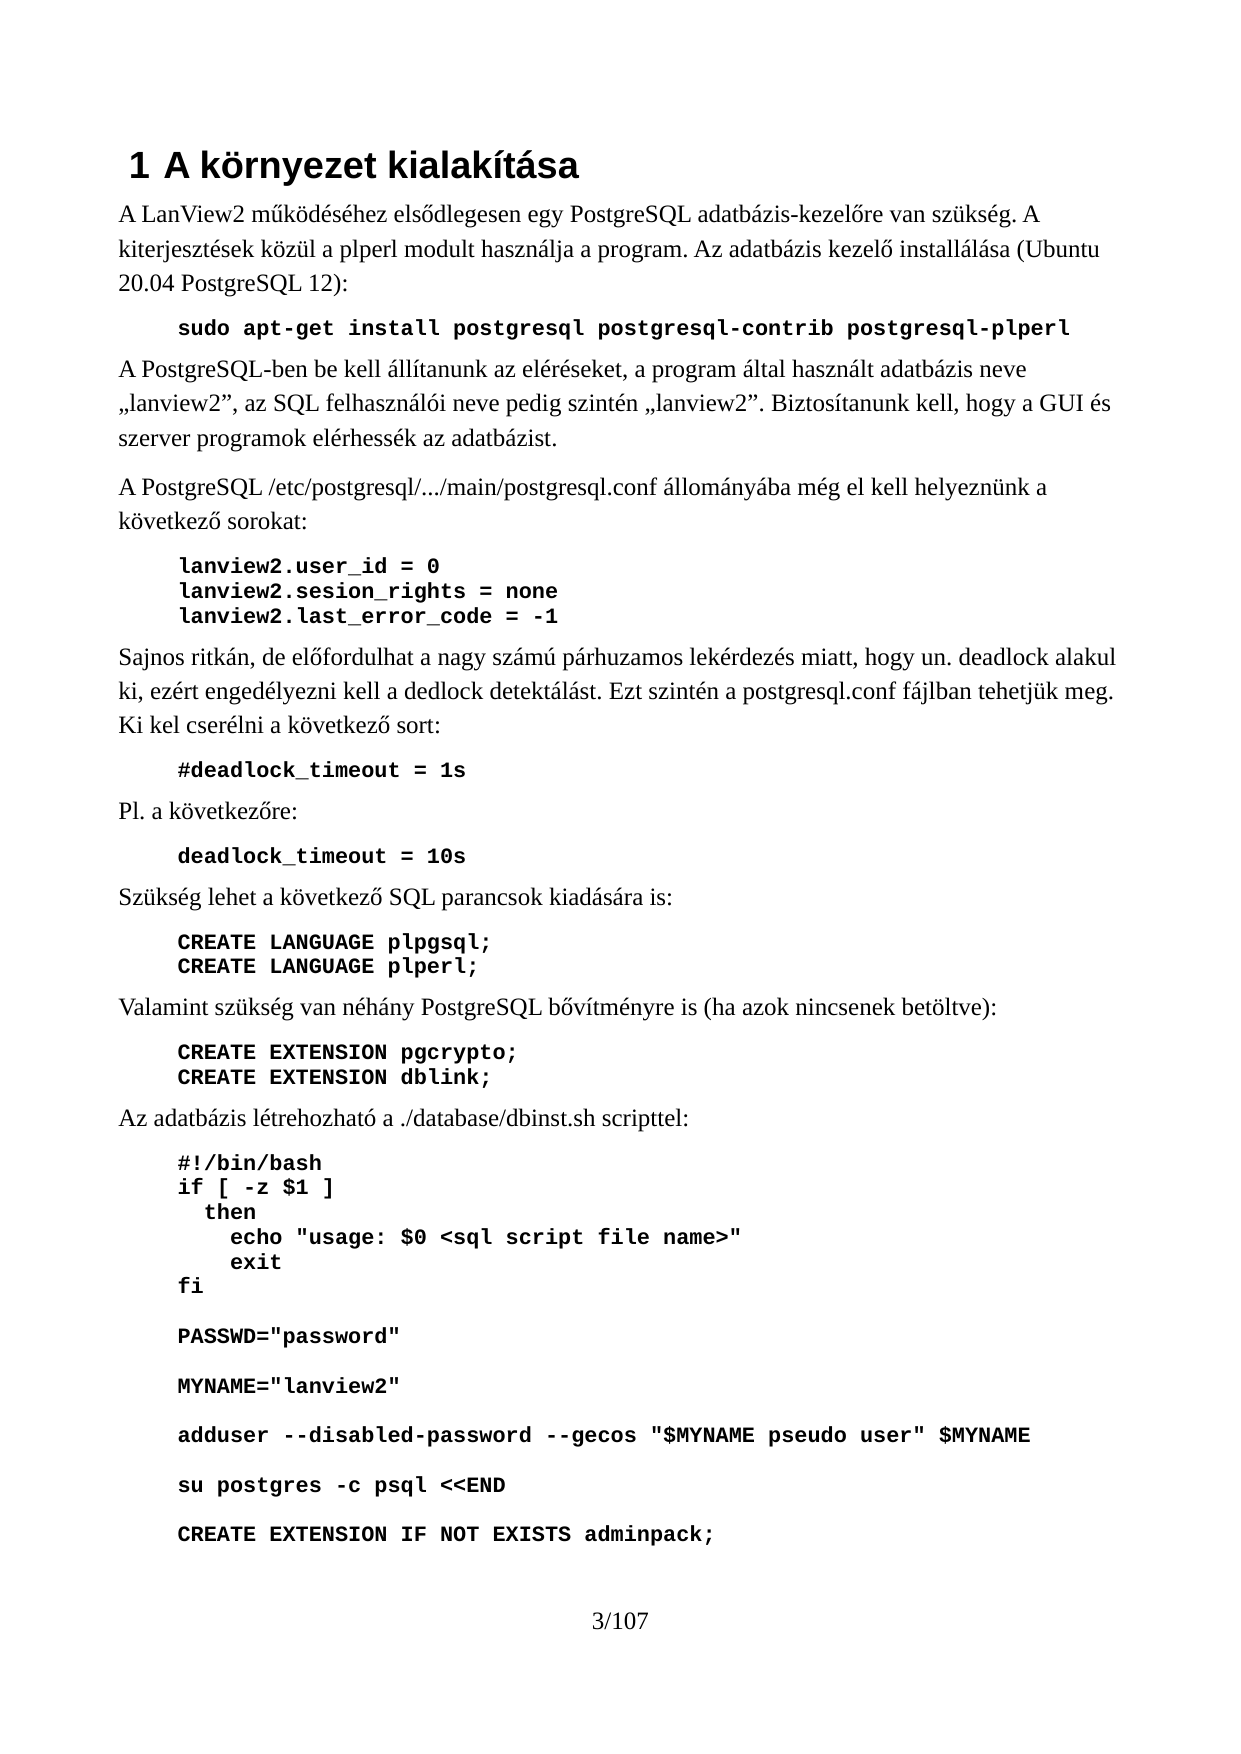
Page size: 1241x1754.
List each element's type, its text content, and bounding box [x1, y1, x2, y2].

text Sajnos ritkán, de előfordulhat a nagy számú párhuzamos lekérdezés miatt, hogy un. deadlock alakul ki, ezért engedélyezni kell a dedlock detektálást. Ezt szintén a postgresql.conf fájlban tehetjük meg. Ki kel cserélni a következő sort: [118, 642, 1122, 739]
text deadlock_timeout = 10s [177, 845, 1122, 870]
text CREATE LANGUAGE plpgsql; CREATE LANGUAGE plperl; [177, 931, 1122, 980]
text Az adatbázis létrehozható a ./database/dbinst.sh scripttel: [118, 1103, 1122, 1131]
text lanview2.user_id = 0 lanview2.sesion_rights = none lanview2.last_error_code = -1 [177, 555, 1122, 630]
text #deadlock_timeout = 1s [177, 759, 1122, 784]
text CREATE EXTENSION pgcrypto; CREATE EXTENSION dblink; [177, 1041, 1122, 1091]
subtitle A környezet kialakítása [118, 143, 1122, 187]
text sudo apt-get install postgresql postgresql-contrib postgresql-plperl [177, 317, 1122, 342]
text #!/bin/bash if [ -z $1 ] then echo "usage: $0 <sql script file name>" exit fi PASSWD="password" MYNAME="lanview2" adduser --disabled-password --gecos "$MYNAME pseudo user" $MYNAME su postgres -c psql <<END CREATE EXTENSION IF NOT EXISTS adminpack; [177, 1152, 1122, 1573]
text A PostgreSQL /etc/postgresql/.../main/postgresql.conf állományába még el kell helyeznünk a következő sorokat: [118, 472, 1122, 535]
text Valamint szükség van néhány PostgreSQL bővítményre is (ha azok nincsenek betöltve): [118, 992, 1122, 1021]
text Szükség lehet a következő SQL parancsok kiadására is: [118, 882, 1122, 911]
text A LanView2 működéséhez elsődlegesen egy PostgreSQL adatbázis-kezelőre van szükség. A kiterjesztések közül a plperl modult használja a program. Az adatbázis kezelő installálása (Ubuntu 20.04 PostgreSQL 12): [118, 199, 1122, 297]
text Pl. a következőre: [118, 796, 1122, 825]
text A PostgreSQL-ben be kell állítanunk az eléréseket, a program által használt adatbázis neve „lanview2”, az SQL felhasználói neve pedig szintén „lanview2”. Biztosítanunk kell, hogy a GUI és szerver programok elérhessék az adatbázist. [118, 354, 1122, 452]
